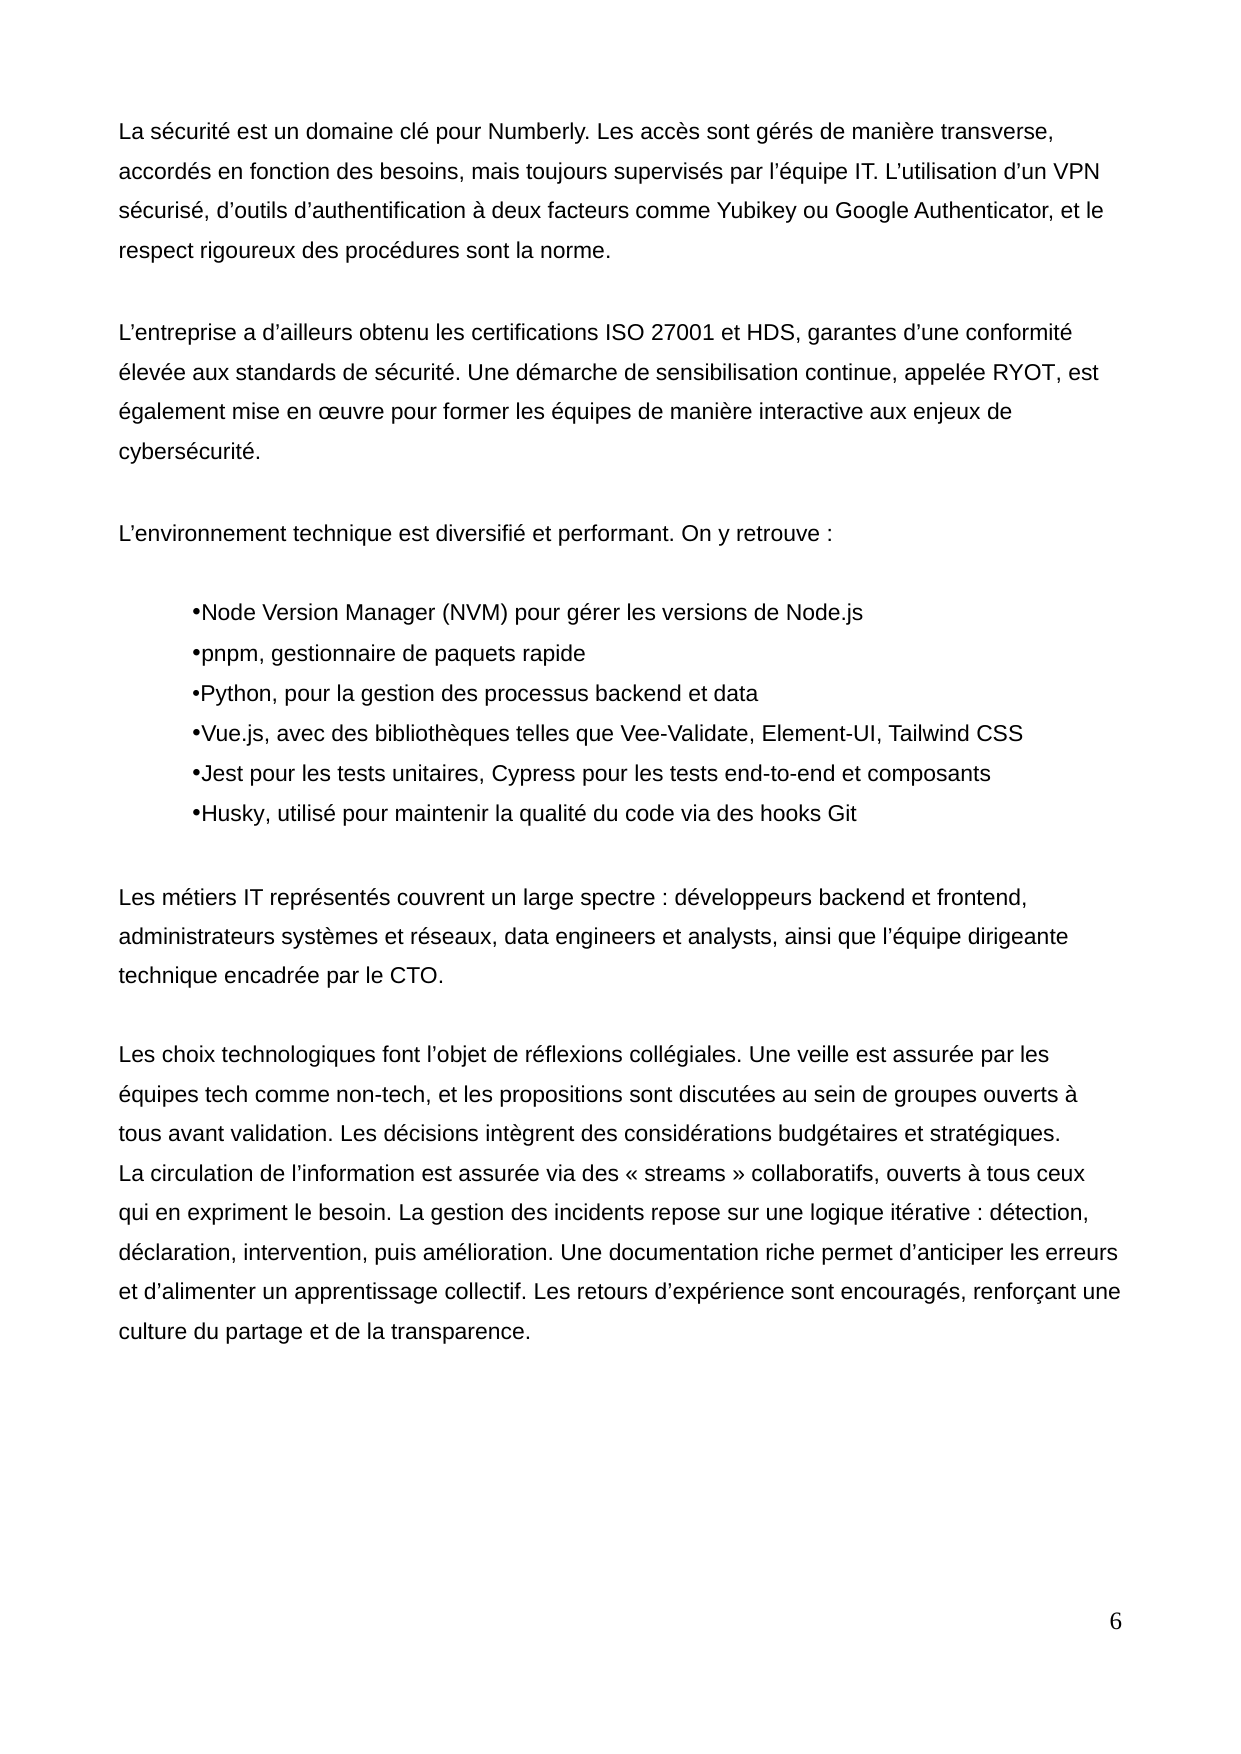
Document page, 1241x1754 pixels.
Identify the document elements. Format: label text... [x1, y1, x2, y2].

text La circulation de l’information est assurée via des « streams » collaboratifs, ouverts à tous ceux qui en expriment le besoin. La gestion des incidents repose sur une logique itérative : détection, déclaration, intervention, puis amélioration. Une documentation riche permet d’anticiper les erreurs et d’alimenter un apprentissage collectif. Les retours d’expérience sont encouragés, renforçant une culture du partage et de la transparence. [118, 1160, 1122, 1344]
text Les métiers IT représentés couvrent un large spectre : développeurs backend et frontend, administrateurs systèmes et réseaux, data engineers et analysts, ainsi que l’équipe dirigeante technique encadrée par le CTO. [118, 883, 1122, 989]
text L’environnement technique est diversifié et performant. On y retrouve : [118, 520, 1122, 547]
text L’entreprise a d’ailleurs obtenu les certifications ISO 27001 et HDS, garantes d’une conformité élevée aux standards de sécurité. Une démarche de sensibilisation continue, appelée RYOT, est également mise en œuvre pour former les équipes de manière interactive aux enjeux de cybersécurité. [118, 319, 1122, 464]
text La sécurité est un domaine clé pour Numberly. Les accès sont gérés de manière transverse, accordés en fonction des besoins, mais toujours supervisés par l’équipe IT. L’utilisation d’un VPN sécurisé, d’outils d’authentification à deux facteurs comme Yubikey ou Google Authenticator, et le respect rigoureux des procédures sont la norme. [118, 118, 1122, 263]
list pnpm, gestionnaire de paquets rapide [118, 640, 1122, 667]
list Husky, utilisé pour maintenir la qualité du code via des hooks Git [118, 800, 1122, 827]
list Python, pour la gestion des processus backend et data [118, 680, 1122, 706]
list Jest pour les tests unitaires, Cypress pour les tests end-to-end et composants [118, 760, 1122, 787]
text Les choix technologiques font l’objet de réflexions collégiales. Une veille est assurée par les équipes tech comme non-tech, et les propositions sont discutées au sein de groupes ouverts à tous avant validation. Les décisions intègrent des considérations budgétaires et stratégiques. [118, 1041, 1122, 1147]
list Vue.js, avec des bibliothèques telles que Vee-Validate, Element-UI, Tailwind CSS [118, 719, 1122, 746]
list Node Version Manager (NVM) pour gérer les versions de Node.js [118, 599, 1122, 626]
